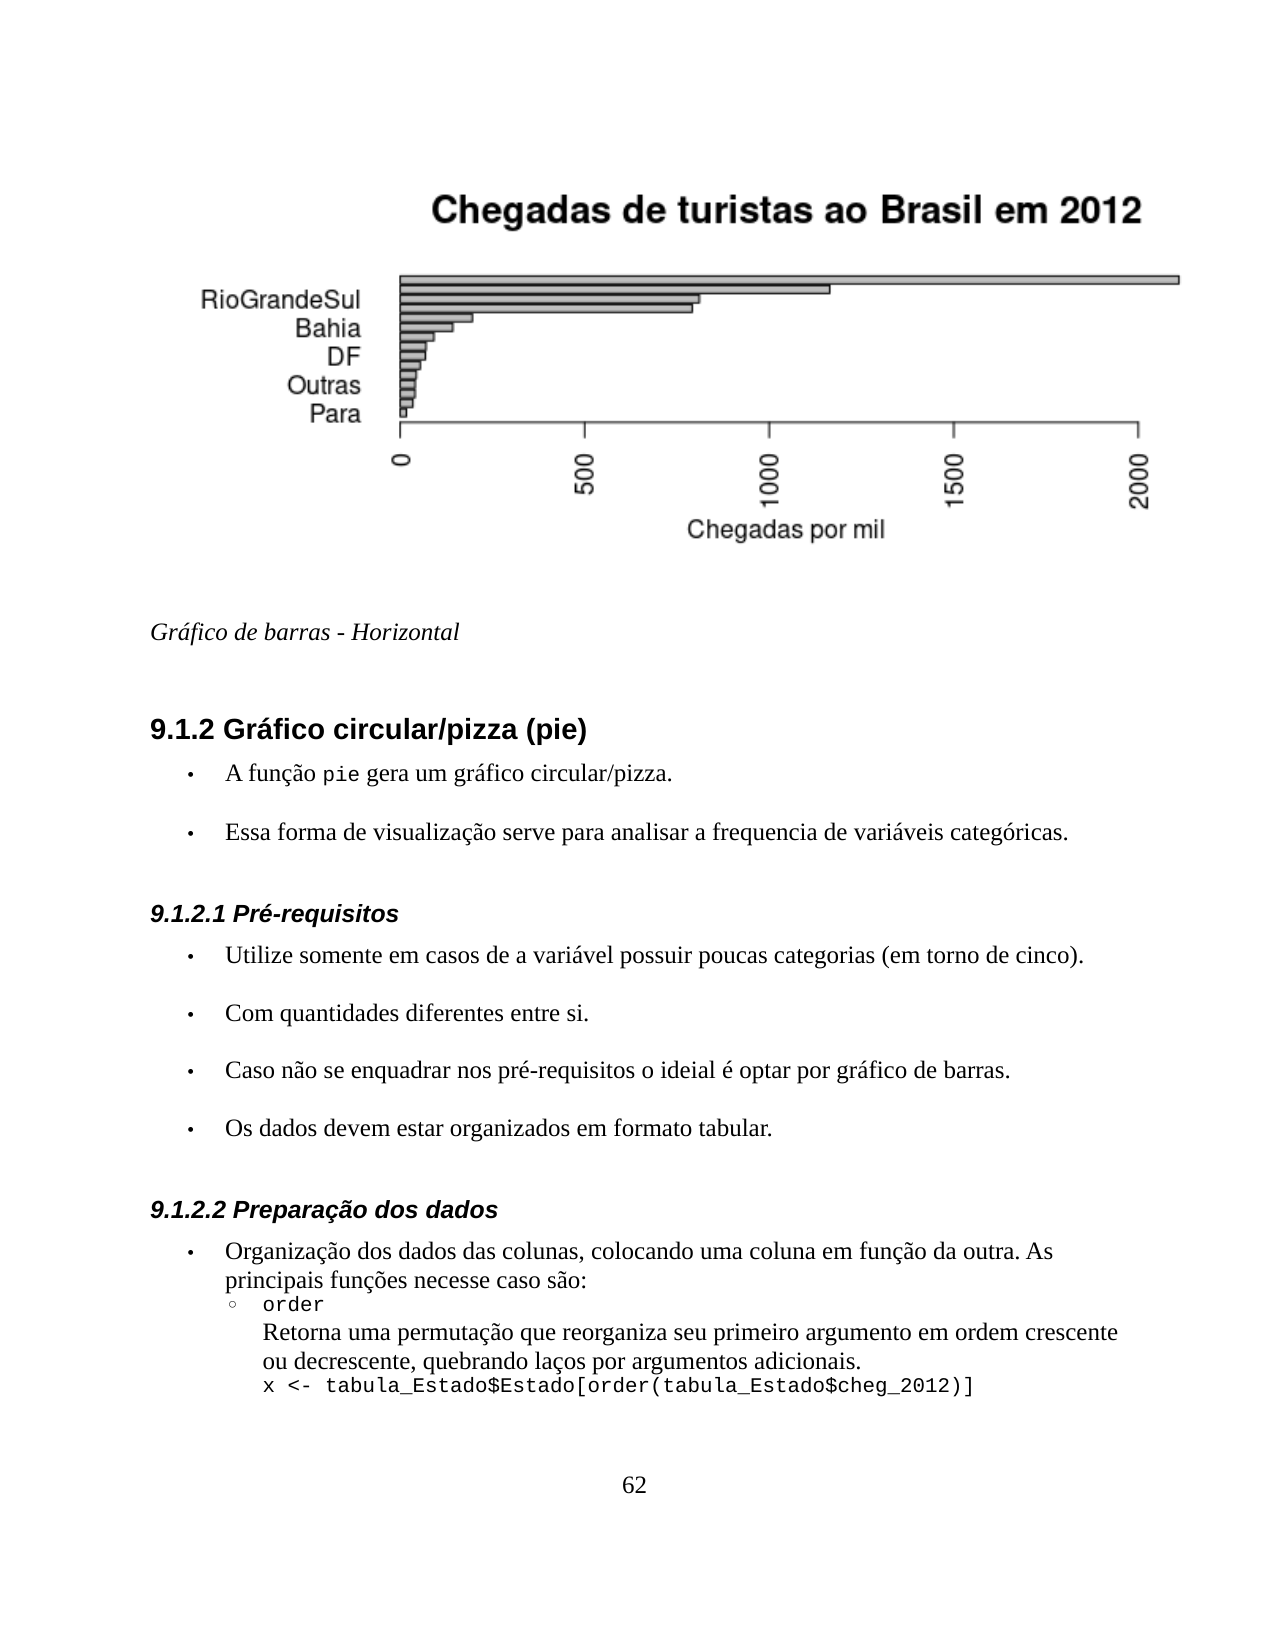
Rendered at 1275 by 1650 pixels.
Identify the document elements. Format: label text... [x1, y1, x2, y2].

list Utilize somente em casos de a variável possuir poucas categorias (em torno de cinco). [187, 940, 1125, 998]
list order Retorna uma permutação que reorganiza seu primeiro argumento em ordem crescente ou decrescente, quebrando laços por argumentos adicionais. x <- tabula_Estado$Estado[order(tabula_Estado$cheg_2012)] [225, 1294, 1125, 1427]
list Com quantidades diferentes entre si. [187, 998, 1125, 1055]
picture [150, 150, 1240, 605]
subtitle 9.1.2.1 Pré-requisitos [150, 899, 1125, 928]
text Gráfico de barras - Horizontal [150, 617, 1125, 646]
subtitle 9.1.2 Gráfico circular/pizza (pie) [150, 712, 1125, 746]
list Essa forma de visualização serve para analisar a frequencia de variáveis categóricas. [187, 817, 1125, 874]
list Os dados devem estar organizados em formato tabular. [187, 1113, 1125, 1170]
list Caso não se enquadrar nos pré-requisitos o ideial é optar por gráfico de barras. [187, 1055, 1125, 1113]
list A função pie gera um gráfico circular/pizza. [187, 758, 1125, 817]
list Organização dos dados das colunas, colocando uma coluna em função da outra. As principais funções necesse caso são: [187, 1236, 1125, 1294]
subtitle 9.1.2.2 Preparação dos dados [150, 1195, 1125, 1224]
